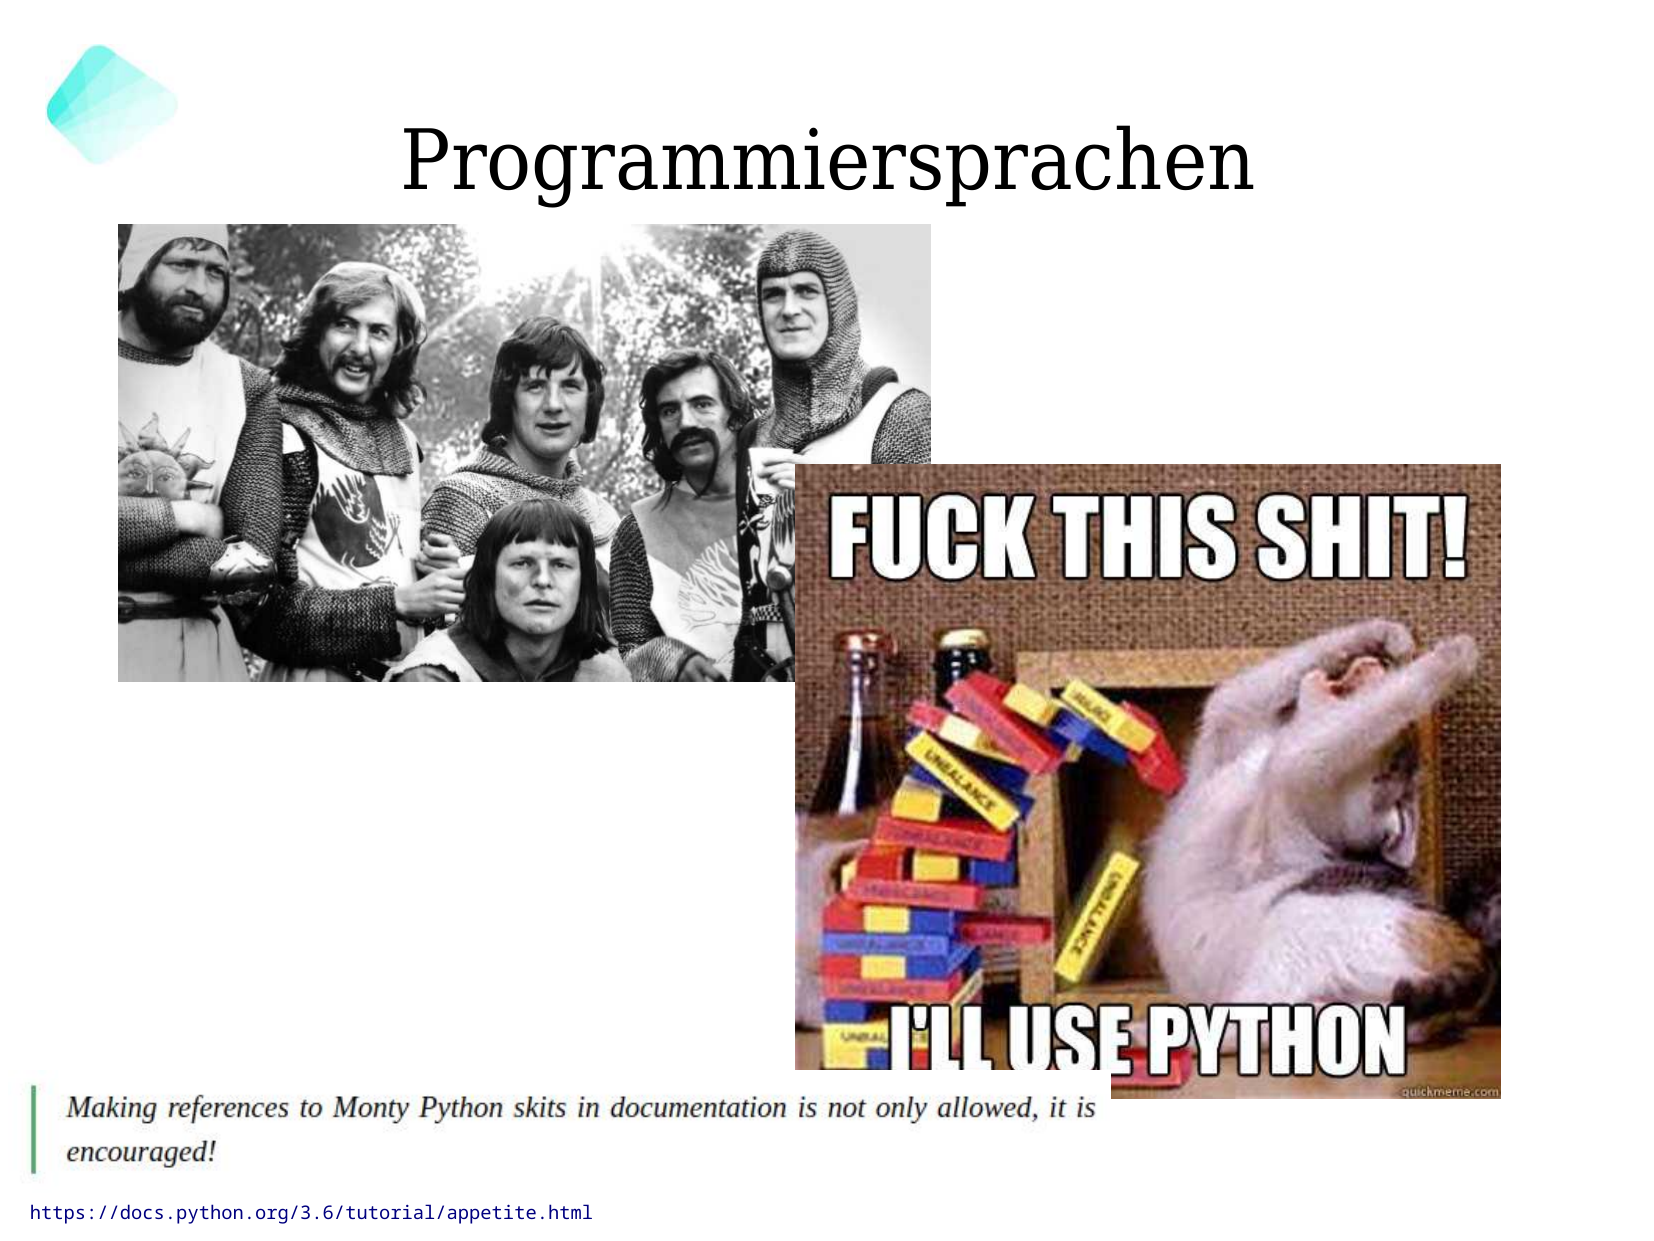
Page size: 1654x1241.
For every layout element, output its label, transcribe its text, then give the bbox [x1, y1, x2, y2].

picture [8, 224, 1501, 1193]
text_box Programmiersprachen [385, 105, 1276, 314]
text_box https://docs.python.org/3.6/tutorial/appetite.html [15, 1192, 1120, 1231]
picture [45, 44, 181, 167]
